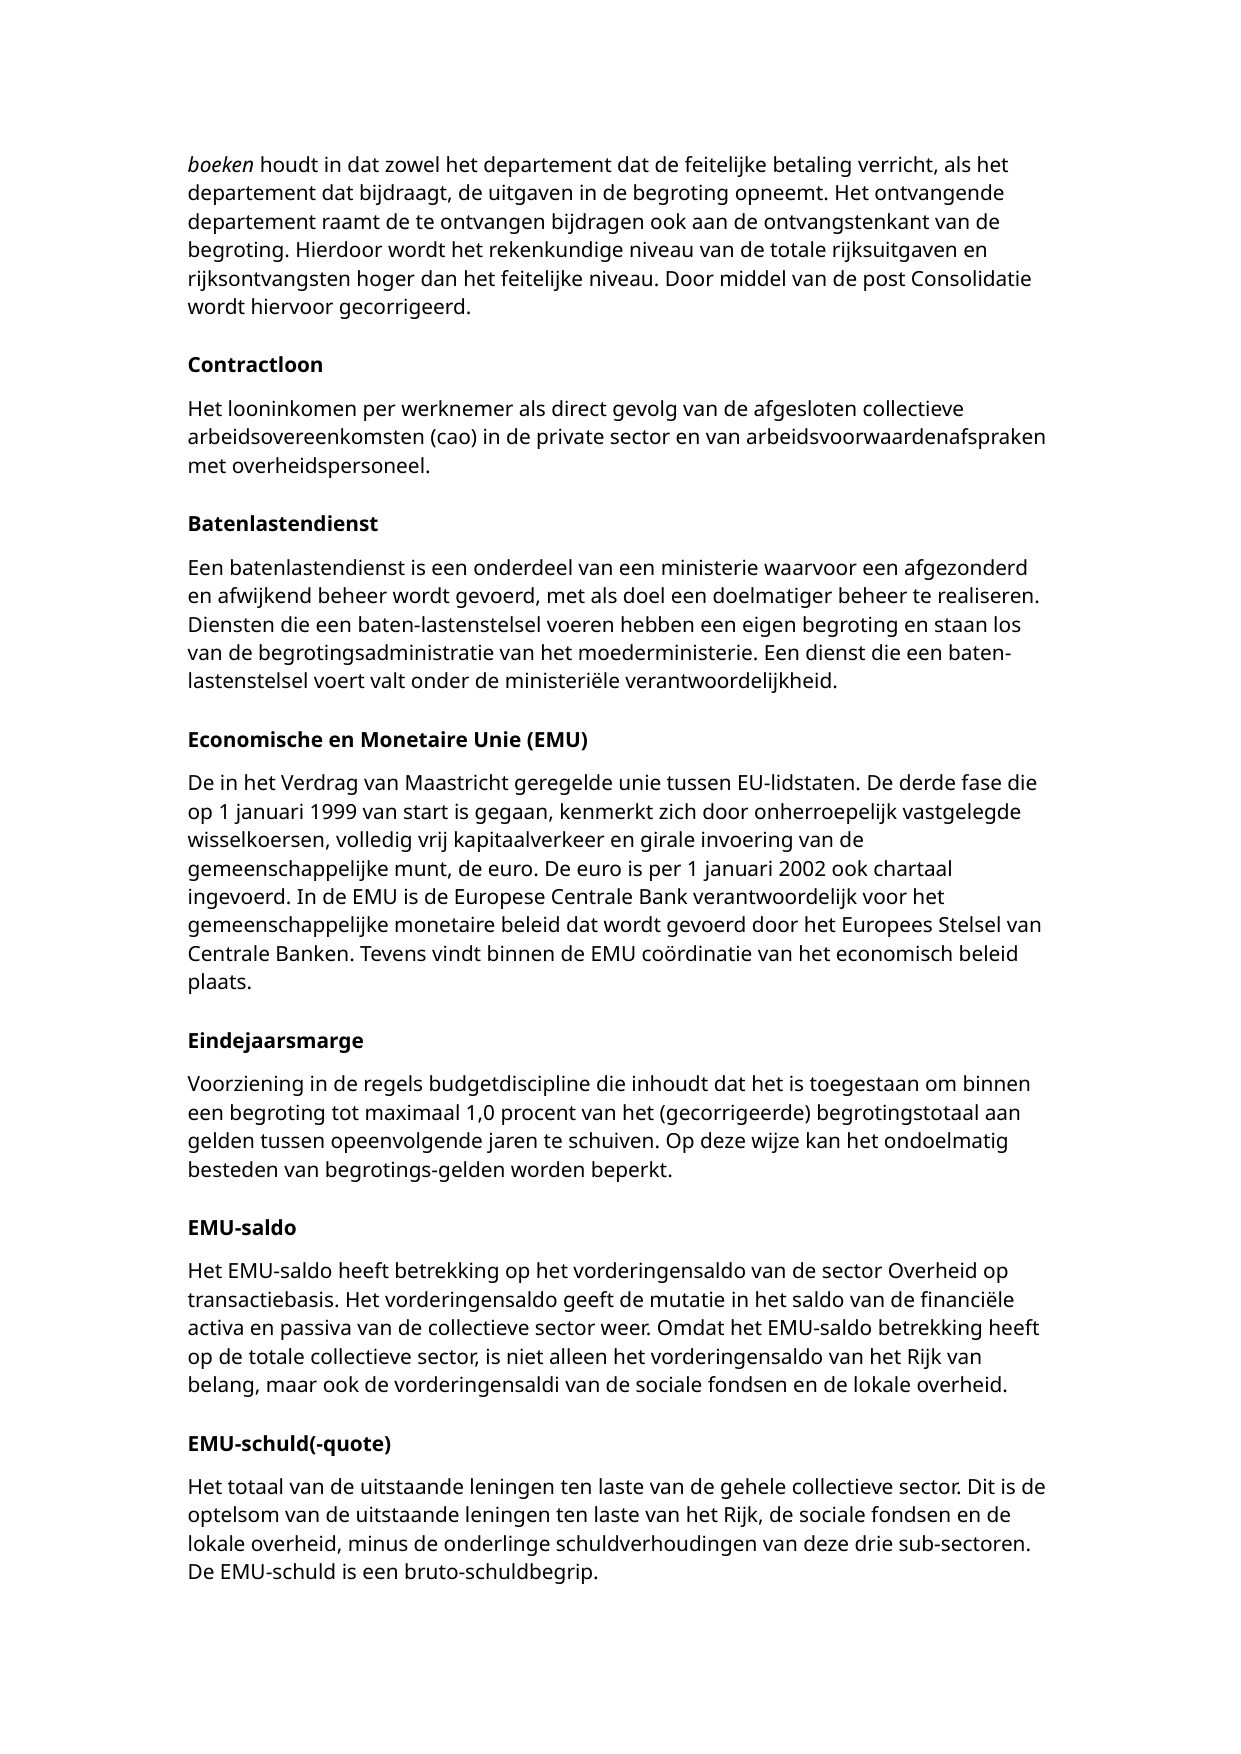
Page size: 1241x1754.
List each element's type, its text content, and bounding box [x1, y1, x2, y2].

text Het totaal van de uitstaande leningen ten laste van de gehele collectieve sector. Dit is de optelsom van de uitstaande leningen ten laste van het Rijk, de sociale fondsen en de lokale overheid, minus de onderlinge schuldverhoudingen van deze drie sub-sectoren. De EMU-schuld is een bruto-schuldbegrip. [187, 1472, 1053, 1586]
text EMU-schuld(-quote) [187, 1429, 1053, 1457]
text De in het Verdrag van Maastricht geregelde unie tussen EU-lidstaten. De derde fase die op 1 januari 1999 van start is gegaan, kenmerkt zich door onherroepelijk vastgelegde wisselkoersen, volledig vrij kapitaalverkeer en girale invoering van de gemeenschappelijke munt, de euro. De euro is per 1 januari 2002 ook chartaal ingevoerd. In de EMU is de Europese Centrale Bank verantwoordelijk voor het gemeenschappelijke monetaire beleid dat wordt gevoerd door het Europees Stelsel van Centrale Banken. Tevens vindt binnen de EMU coördinatie van het economisch beleid plaats. [187, 768, 1053, 996]
text Voorziening in de regels budgetdiscipline die inhoudt dat het is toegestaan om binnen een begroting tot maximaal 1,0 procent van het (gecorrigeerde) begrotingstotaal aan gelden tussen opeenvolgende jaren te schuiven. Op deze wijze kan het ondoelmatig besteden van begrotings-gelden worden beperkt. [187, 1069, 1053, 1183]
text Batenlastendienst [187, 509, 1053, 538]
text boeken houdt in dat zowel het departement dat de feitelijke betaling verricht, als het departement dat bijdraagt, de uitgaven in de begroting opneemt. Het ontvangende departement raamt de te ontvangen bijdragen ook aan de ontvangstenkant van de begroting. Hierdoor wordt het rekenkundige niveau van de totale rijksuitgaven en rijksontvangsten hoger dan het feitelijke niveau. Door middel van de post Consolidatie wordt hiervoor gecorrigeerd. [187, 150, 1053, 321]
text EMU-saldo [187, 1213, 1053, 1242]
text Eindejaarsmarge [187, 1026, 1053, 1054]
text Contractloon [187, 351, 1053, 379]
text Een batenlastendienst is een onderdeel van een ministerie waarvoor een afgezonderd en afwijkend beheer wordt gevoerd, met als doel een doelmatiger beheer te realiseren. Diensten die een baten-lastenstelsel voeren hebben een eigen begroting en staan los van de begrotingsadministratie van het moederministerie. Een dienst die een baten-lastenstelsel voert valt onder de ministeriële verantwoordelijkheid. [187, 553, 1053, 695]
text Het EMU-saldo heeft betrekking op het vorderingensaldo van de sector Overheid op transactiebasis. Het vorderingensaldo geeft de mutatie in het saldo van de financiële activa en passiva van de collectieve sector weer. Omdat het EMU-saldo betrekking heeft op de totale collectieve sector, is niet alleen het vorderingensaldo van het Rijk van belang, maar ook de vorderingensaldi van de sociale fondsen en de lokale overheid. [187, 1257, 1053, 1399]
text Economische en Monetaire Unie (EMU) [187, 725, 1053, 753]
text Het looninkomen per werknemer als direct gevolg van de afgesloten collectieve arbeidsovereenkomsten (cao) in de private sector en van arbeidsvoorwaardenafspraken met overheidspersoneel. [187, 394, 1053, 479]
